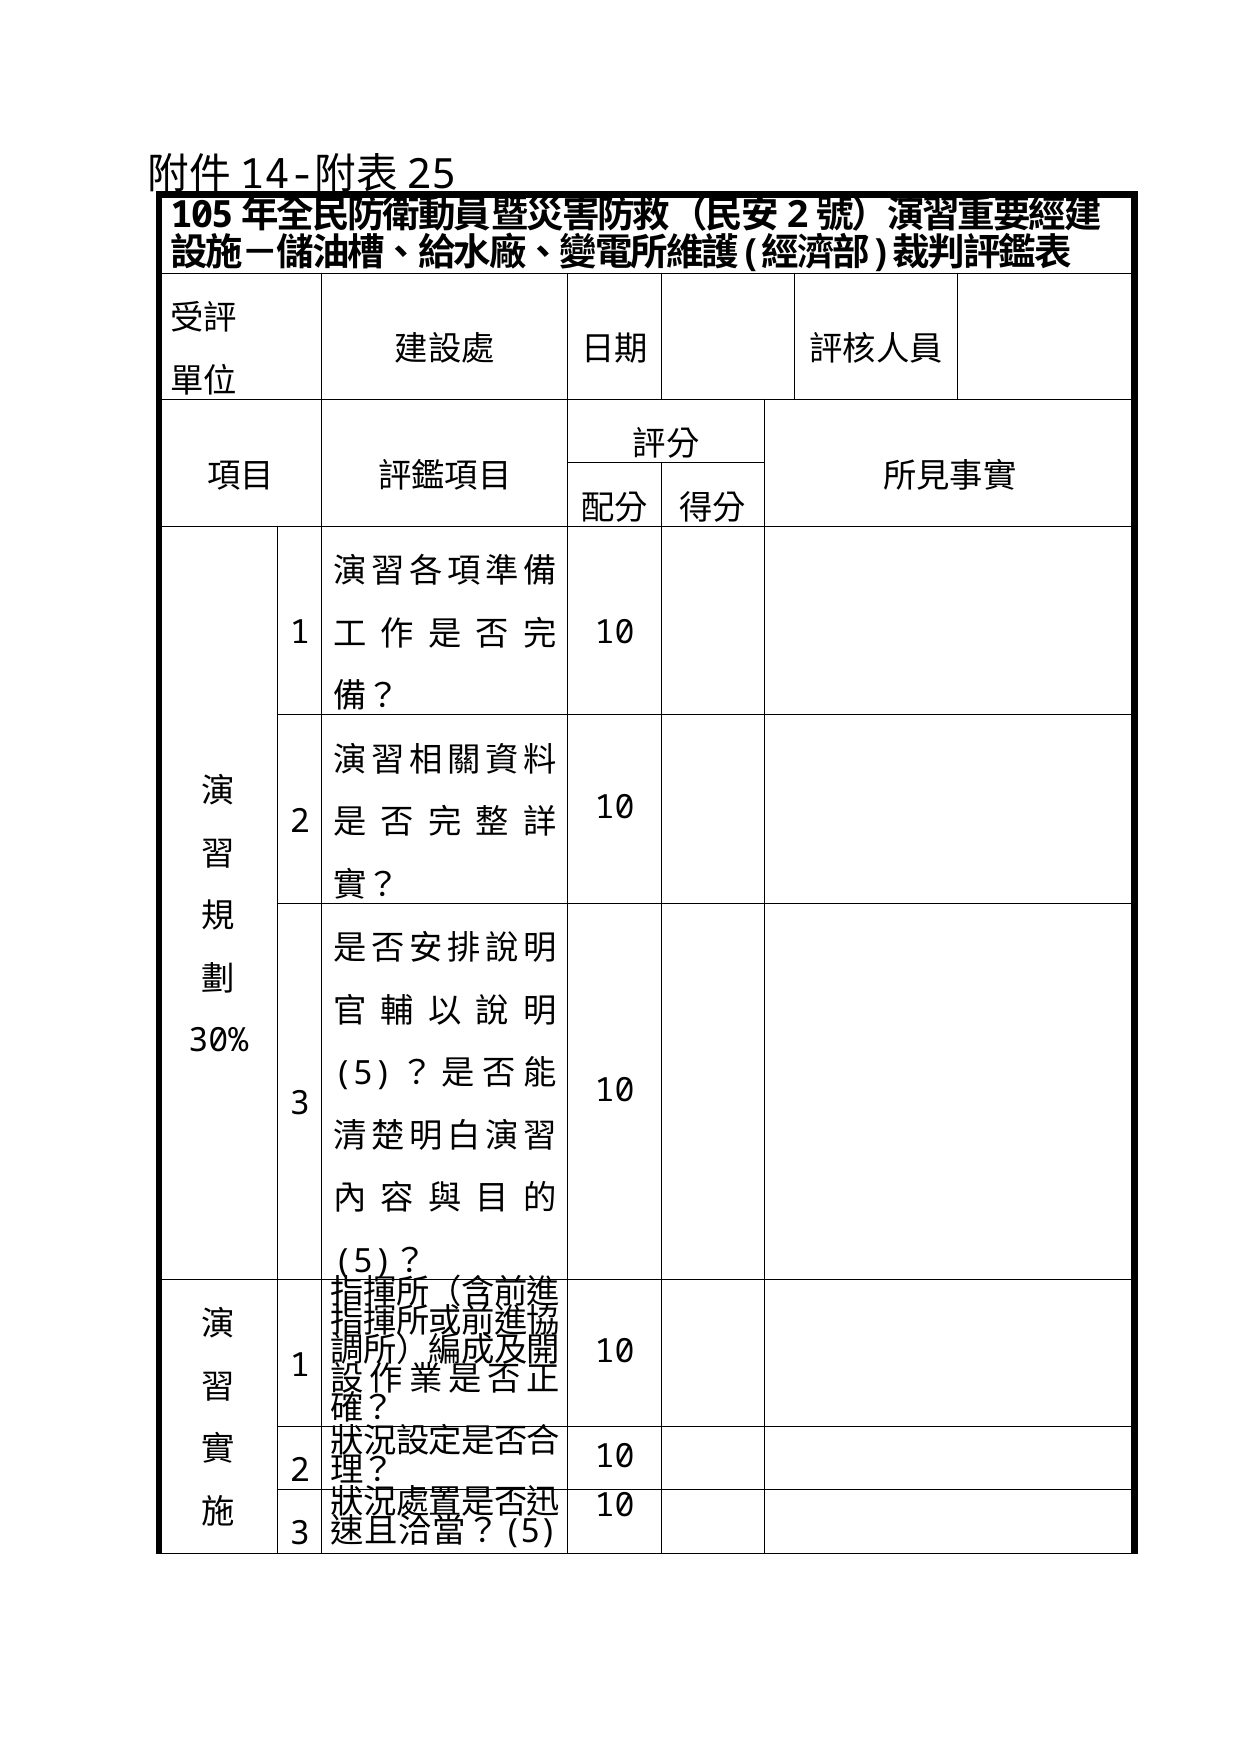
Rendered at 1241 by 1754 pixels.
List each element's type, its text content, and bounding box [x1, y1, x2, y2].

table_cell 配分 [568, 463, 661, 526]
table_cell [765, 1280, 1131, 1426]
table_cell [765, 527, 1131, 714]
table_cell 1 [278, 1280, 321, 1426]
table_cell 演 習 規 劃 30% [162, 527, 277, 1279]
table_cell 演習各項準備工作是否完備？ [322, 527, 567, 714]
table_cell 2 [278, 1427, 321, 1489]
table_cell 2 [278, 715, 321, 903]
table_cell 10 [568, 715, 661, 903]
table_cell 項目 [162, 400, 321, 526]
table_cell [765, 715, 1131, 903]
table_cell 是否安排說明官輔以說明(5)？是否能清楚明白演習內容與目的(5)？ [322, 904, 567, 1279]
table_cell [662, 1427, 764, 1489]
table_cell 評分 [568, 400, 764, 462]
table_cell 建設處 [322, 274, 567, 398]
table_cell [662, 715, 764, 903]
table_cell [662, 904, 764, 1279]
table_cell 10 [568, 1427, 661, 1489]
table_cell 10 [568, 904, 661, 1279]
table_cell [765, 1490, 1131, 1553]
table_cell 10 [568, 1490, 661, 1553]
table_cell 10 [568, 1280, 661, 1426]
table_cell 狀況處置是否迅速且洽當？(5) [322, 1490, 567, 1553]
table_header 105年全民防衛動員暨災害防救（民安2號）演習重要經建設施－儲油槽、給水廠、變電所維護(經濟部)裁判評鑑表 [162, 198, 1131, 272]
table_cell 3 [278, 904, 321, 1279]
table_cell 受評 單位 [162, 274, 321, 398]
table_cell 演習相關資料是否完整詳實？ [322, 715, 567, 903]
table_cell [765, 904, 1131, 1279]
table_cell [662, 1280, 764, 1426]
table_cell 評鑑項目 [322, 400, 567, 526]
table_cell 指揮所（含前進指揮所或前進協調所）編成及開設作業是否正確？ [322, 1280, 567, 1426]
table_cell [662, 1490, 764, 1553]
table_cell 3 [278, 1490, 321, 1553]
table_cell 日期 [568, 274, 661, 398]
table_cell [765, 1427, 1131, 1489]
table_cell 評核人員 [795, 274, 957, 398]
table_cell 得分 [662, 463, 764, 526]
table_cell 演 習 實 施 [162, 1280, 277, 1553]
table_cell [662, 527, 764, 714]
table_cell [958, 274, 1131, 398]
table_cell 1 [278, 527, 321, 714]
table_cell [662, 274, 794, 398]
table_cell 狀況設定是否合理？ [322, 1427, 567, 1489]
table_cell 10 [568, 527, 661, 714]
text 附件14-附表25 [148, 129, 1122, 191]
table_cell 所見事實 [765, 400, 1131, 526]
